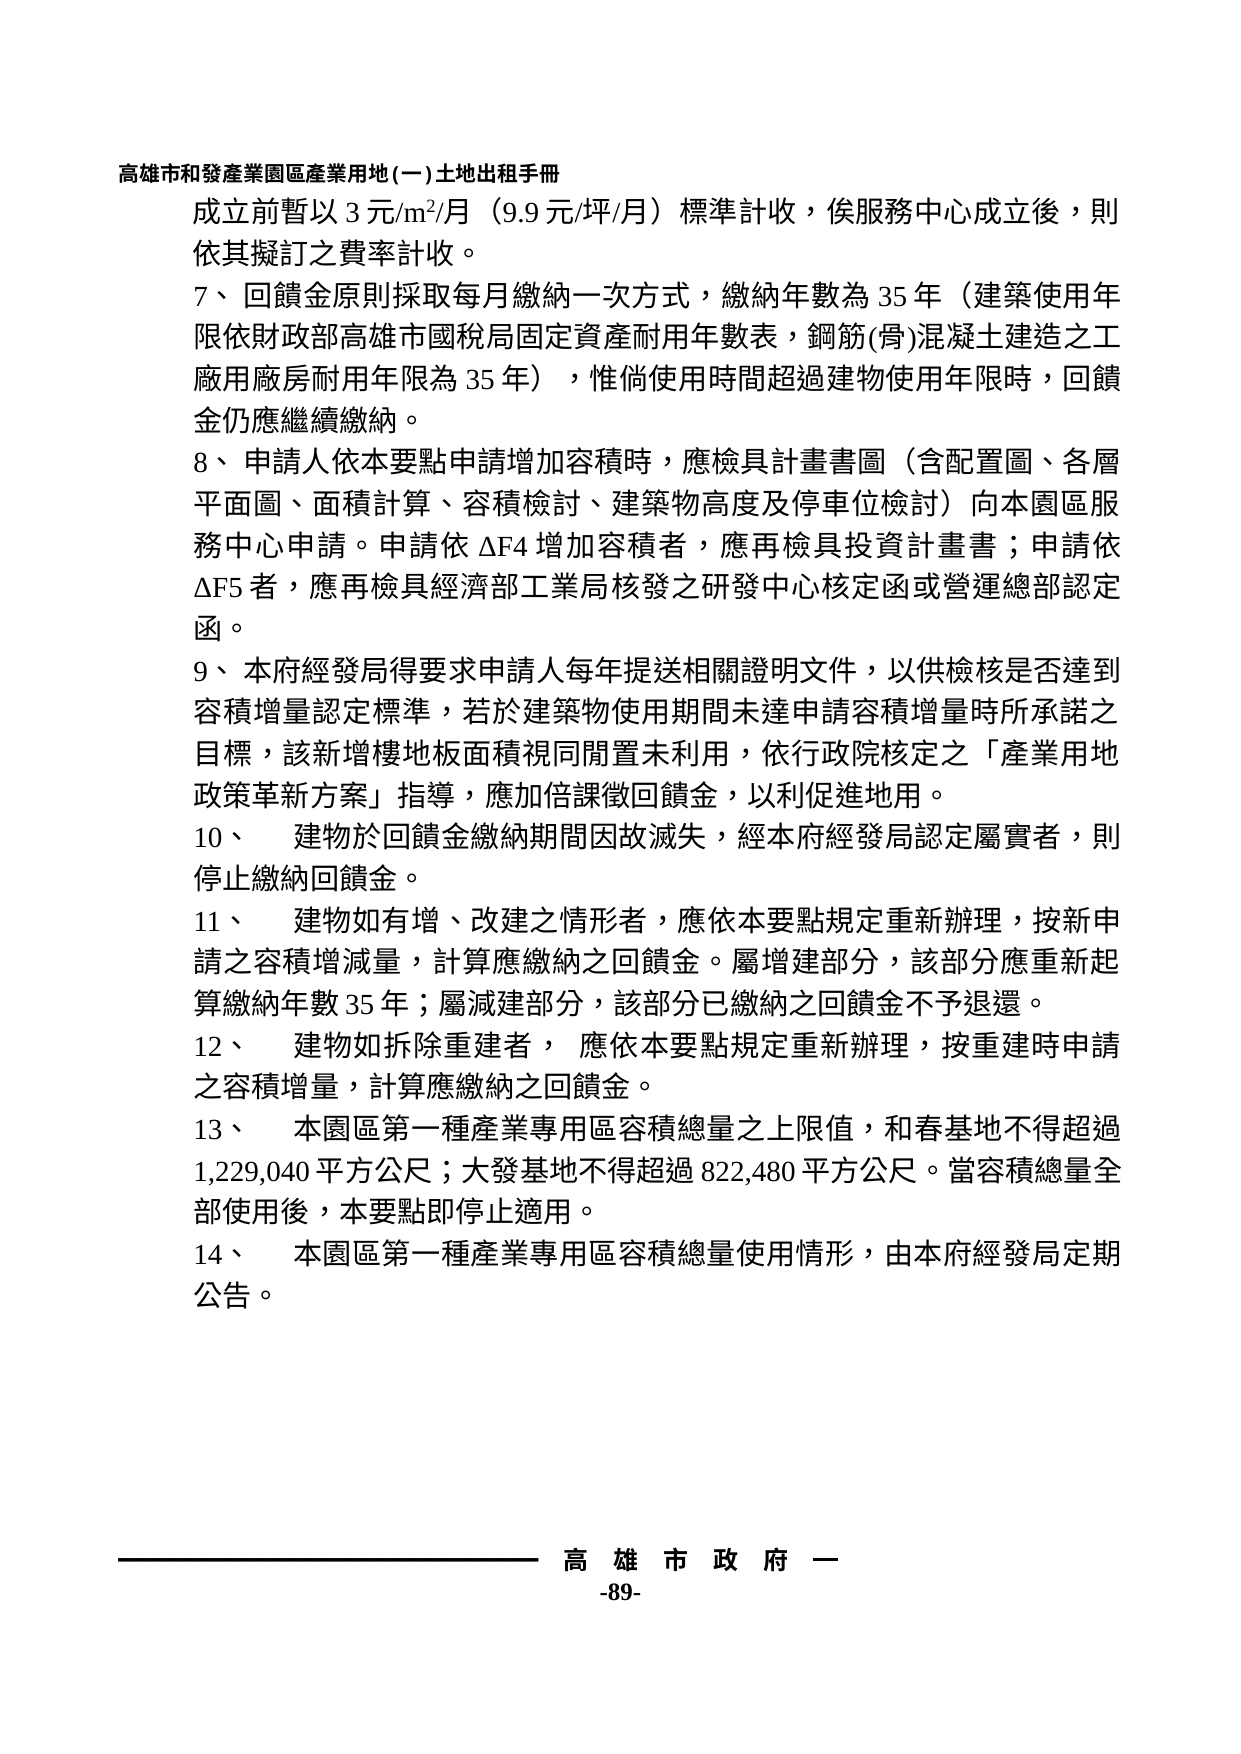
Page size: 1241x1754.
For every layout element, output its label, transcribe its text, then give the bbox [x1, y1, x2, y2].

list 建物如有增、改建之情形者，應依本要點規定重新辦理，按新申請之容積增減量，計算應繳納之回饋金。屬增建部分，該部分應重新起算繳納年數35年；屬減建部分，該部分已繳納之回饋金不予退還。 [193, 898, 1122, 1023]
list 本府經發局得要求申請人每年提送相關證明文件，以供檢核是否達到容積增量認定標準，若於建築物使用期間未達申請容積增量時所承諾之目標，該新增樓地板面積視同閒置未利用，依行政院核定之「產業用地政策革新方案」指導，應加倍課徵回饋金，以利促進地用。 [193, 648, 1122, 814]
list 建物於回饋金繳納期間因故滅失，經本府經發局認定屬實者，則停止繳納回饋金。 [193, 814, 1122, 898]
list 回饋金原則採取每月繳納一次方式，繳納年數為35年（建築使用年限依財政部高雄市國稅局固定資產耐用年數表，鋼筋(骨)混凝土建造之工廠用廠房耐用年限為35年），惟倘使用時間超過建物使用年限時，回饋金仍應繼續繳納。 [193, 273, 1122, 439]
list 本園區第一種產業專用區容積總量之上限值，和春基地不得超過1,229,040平方公尺；大發基地不得超過822,480平方公尺。當容積總量全部使用後，本要點即停止適用。 [193, 1106, 1122, 1231]
list 本園區第一種產業專用區容積總量使用情形，由本府經發局定期公告。 [193, 1231, 1122, 1314]
text 成立前暫以3元/m2/月（9.9元/坪/月）標準計收，俟服務中心成立後，則依其擬訂之費率計收。 [192, 189, 1122, 273]
list 建物如拆除重建者， 應依本要點規定重新辦理，按重建時申請之容積增量，計算應繳納之回饋金。 [193, 1023, 1122, 1106]
list 申請人依本要點申請增加容積時，應檢具計畫書圖（含配置圖、各層平面圖、面積計算、容積檢討、建築物高度及停車位檢討）向本園區服務中心申請。申請依ΔF4增加容積者，應再檢具投資計畫書；申請依ΔF5者，應再檢具經濟部工業局核發之研發中心核定函或營運總部認定函。 [193, 439, 1122, 648]
